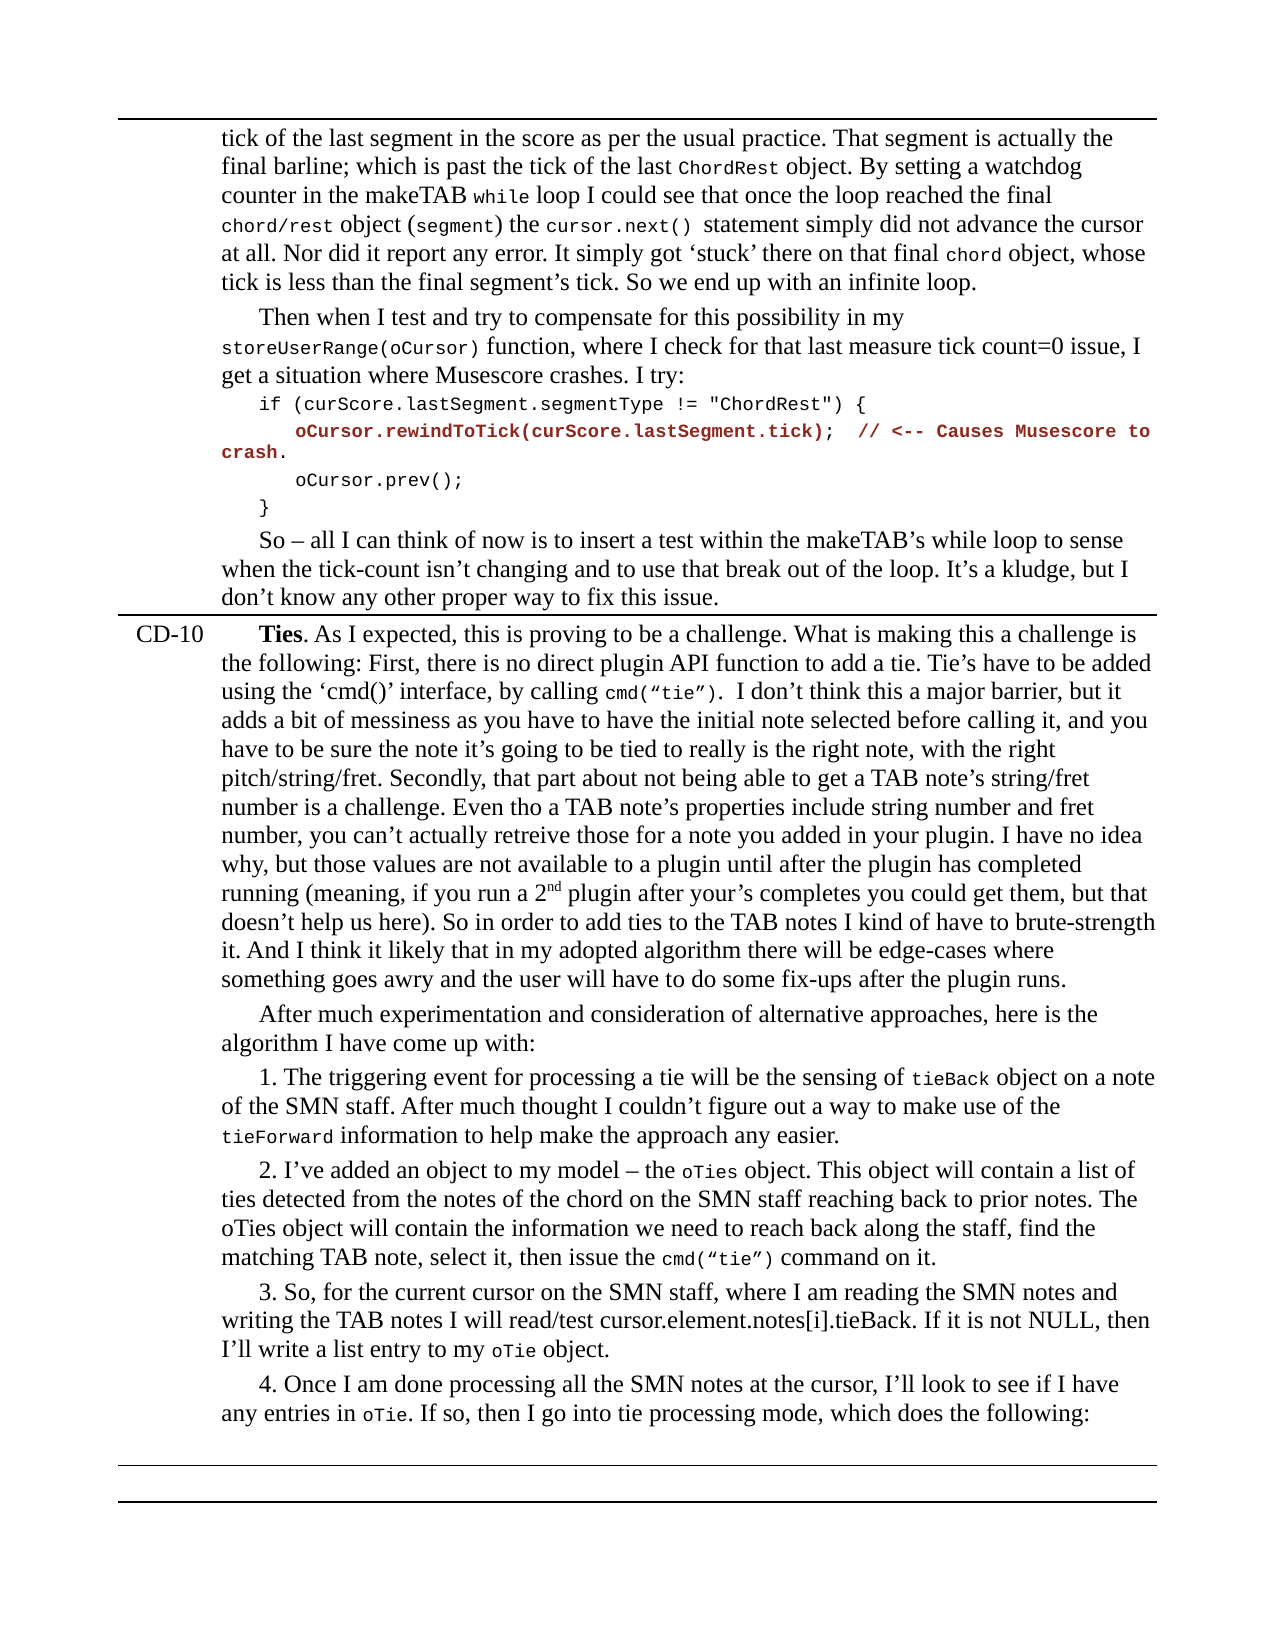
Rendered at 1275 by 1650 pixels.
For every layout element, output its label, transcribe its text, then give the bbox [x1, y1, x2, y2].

table_cell [118, 120, 221, 614]
table_cell CD-10 [118, 616, 221, 1464]
table_cell [118, 1466, 221, 1501]
table_cell tick of the last segment in the score as per the usual practice. That segment is actually the final barline; which is past the tick of the last ChordRest object. By setting a watchdog counter in the makeTAB while loop I could see that once the loop reached the final chord/rest object (segment) the cursor.next() statement simply did not advance the cursor at all. Nor did it report any error. It simply got ‘stuck’ there on that final chord object, whose tick is less than the final segment’s tick. So we end up with an infinite loop. Then when I test and try to compensate for this possibility in my storeUserRange(oCursor) function, where I check for that last measure tick count=0 issue, I get a situation where Musescore crashes. I try: if (curScore.lastSegment.segmentType != "ChordRest") { oCursor.rewindToTick(curScore.lastSegment.tick); // <-- Causes Musescore to crash. oCursor.prev(); } So – all I can think of now is to insert a test within the makeTAB’s while loop to sense when the tick-count isn’t changing and to use that break out of the loop. It’s a kludge, but I don’t know any other proper way to fix this issue. [221, 120, 1157, 614]
table_cell Ties. As I expected, this is proving to be a challenge. What is making this a challenge is the following: First, there is no direct plugin API function to add a tie. Tie’s have to be added using the ‘cmd()’ interface, by calling cmd(“tie”). I don’t think this a major barrier, but it adds a bit of messiness as you have to have the initial note selected before calling it, and you have to be sure the note it’s going to be tied to really is the right note, with the right pitch/string/fret. Secondly, that part about not being able to get a TAB note’s string/fret number is a challenge. Even tho a TAB note’s properties include string number and fret number, you can’t actually retreive those for a note you added in your plugin. I have no idea why, but those values are not available to a plugin until after the plugin has completed running (meaning, if you run a 2nd plugin after your’s completes you could get them, but that doesn’t help us here). So in order to add ties to the TAB notes I kind of have to brute-strength it. And I think it likely that in my adopted algorithm there will be edge-cases where something goes awry and the user will have to do some fix-ups after the plugin runs. After much experimentation and consideration of alternative approaches, here is the algorithm I have come up with: 1. The triggering event for processing a tie will be the sensing of tieBack object on a note of the SMN staff. After much thought I couldn’t figure out a way to make use of the tieForward information to help make the approach any easier. 2. I’ve added an object to my model – the oTies object. This object will contain a list of ties detected from the notes of the chord on the SMN staff reaching back to prior notes. The oTies object will contain the information we need to reach back along the staff, find the matching TAB note, select it, then issue the cmd(“tie”) command on it. 3. So, for the current cursor on the SMN staff, where I am reading the SMN notes and writing the TAB notes I will read/test cursor.element.notes[i].tieBack. If it is not NULL, then I’ll write a list entry to my oTie object. 4. Once I am done processing all the SMN notes at the cursor, I’ll look to see if I have any entries in oTie. If so, then I go into tie processing mode, which does the following: [221, 616, 1157, 1464]
table_cell [221, 1466, 1157, 1501]
